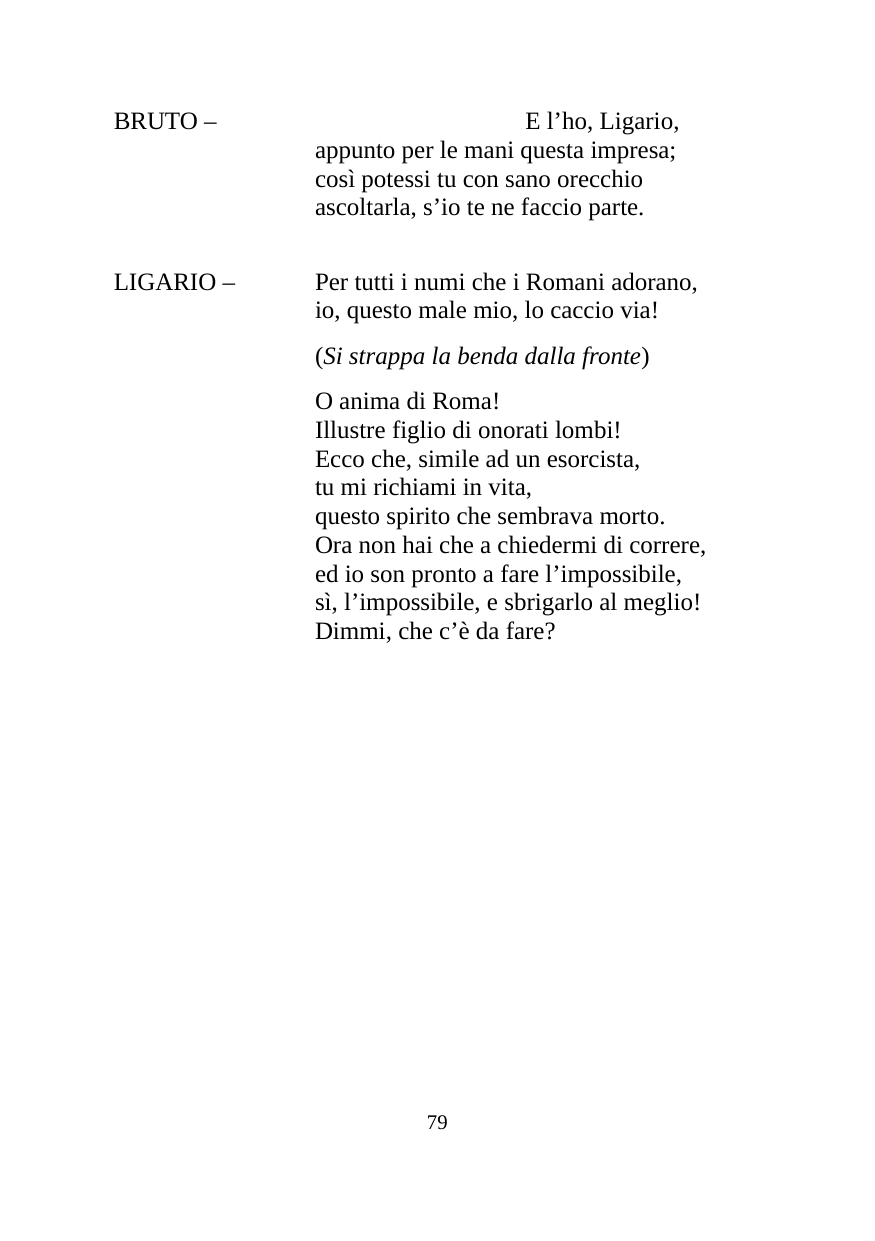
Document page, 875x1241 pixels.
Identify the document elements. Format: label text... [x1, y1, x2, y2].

table_cell Per tutti i numi che i Romani adorano, io, questo male mio, lo caccio via! [308, 267, 768, 341]
table_cell BRUTO – [106, 106, 307, 267]
table_cell E l’ho, Ligario, appunto per le mani questa impresa; così potessi tu con sano orecchio ascoltarla, s’io te ne faccio parte. [308, 106, 768, 267]
table_cell [106, 341, 307, 386]
table_cell (Si strappa la benda dalla fronte) [308, 341, 768, 386]
table_cell LIGARIO – [106, 267, 307, 341]
table_cell [106, 386, 307, 690]
table_cell O anima di Roma! Illustre figlio di onorati lombi! Ecco che, simile ad un esorcista, tu mi richiami in vita, questo spirito che sembrava morto. Ora non hai che a chiedermi di correre, ed io son pronto a fare l’impossibile, sì, l’impossibile, e sbrigarlo al meglio! Dimmi, che c’è da fare? [308, 386, 768, 690]
